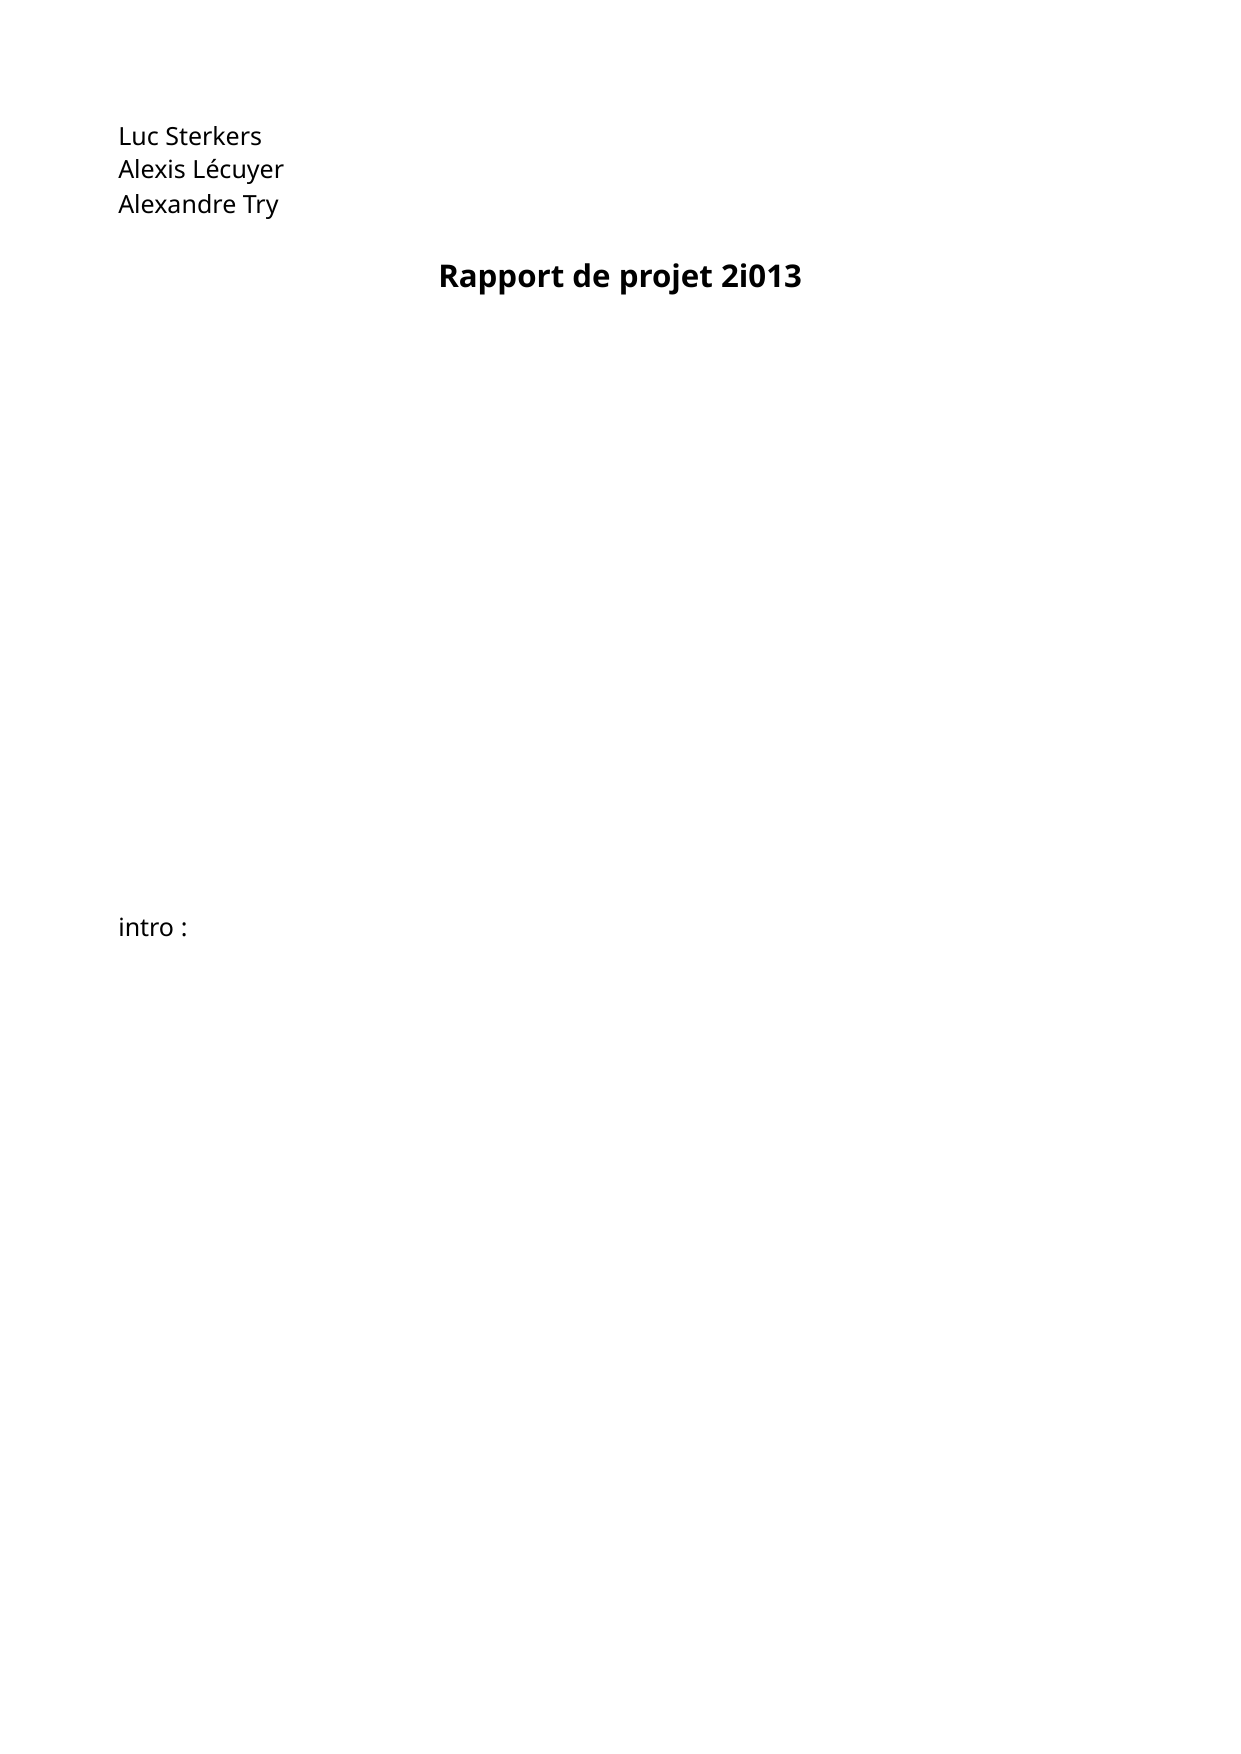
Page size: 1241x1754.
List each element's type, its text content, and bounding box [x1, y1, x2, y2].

text intro : [118, 910, 1122, 944]
text Rapport de projet 2i013 [118, 254, 1122, 297]
text Luc Sterkers [118, 118, 1122, 152]
text Alexis Lécuyer [118, 152, 1122, 186]
text Alexandre Try [118, 186, 1122, 220]
